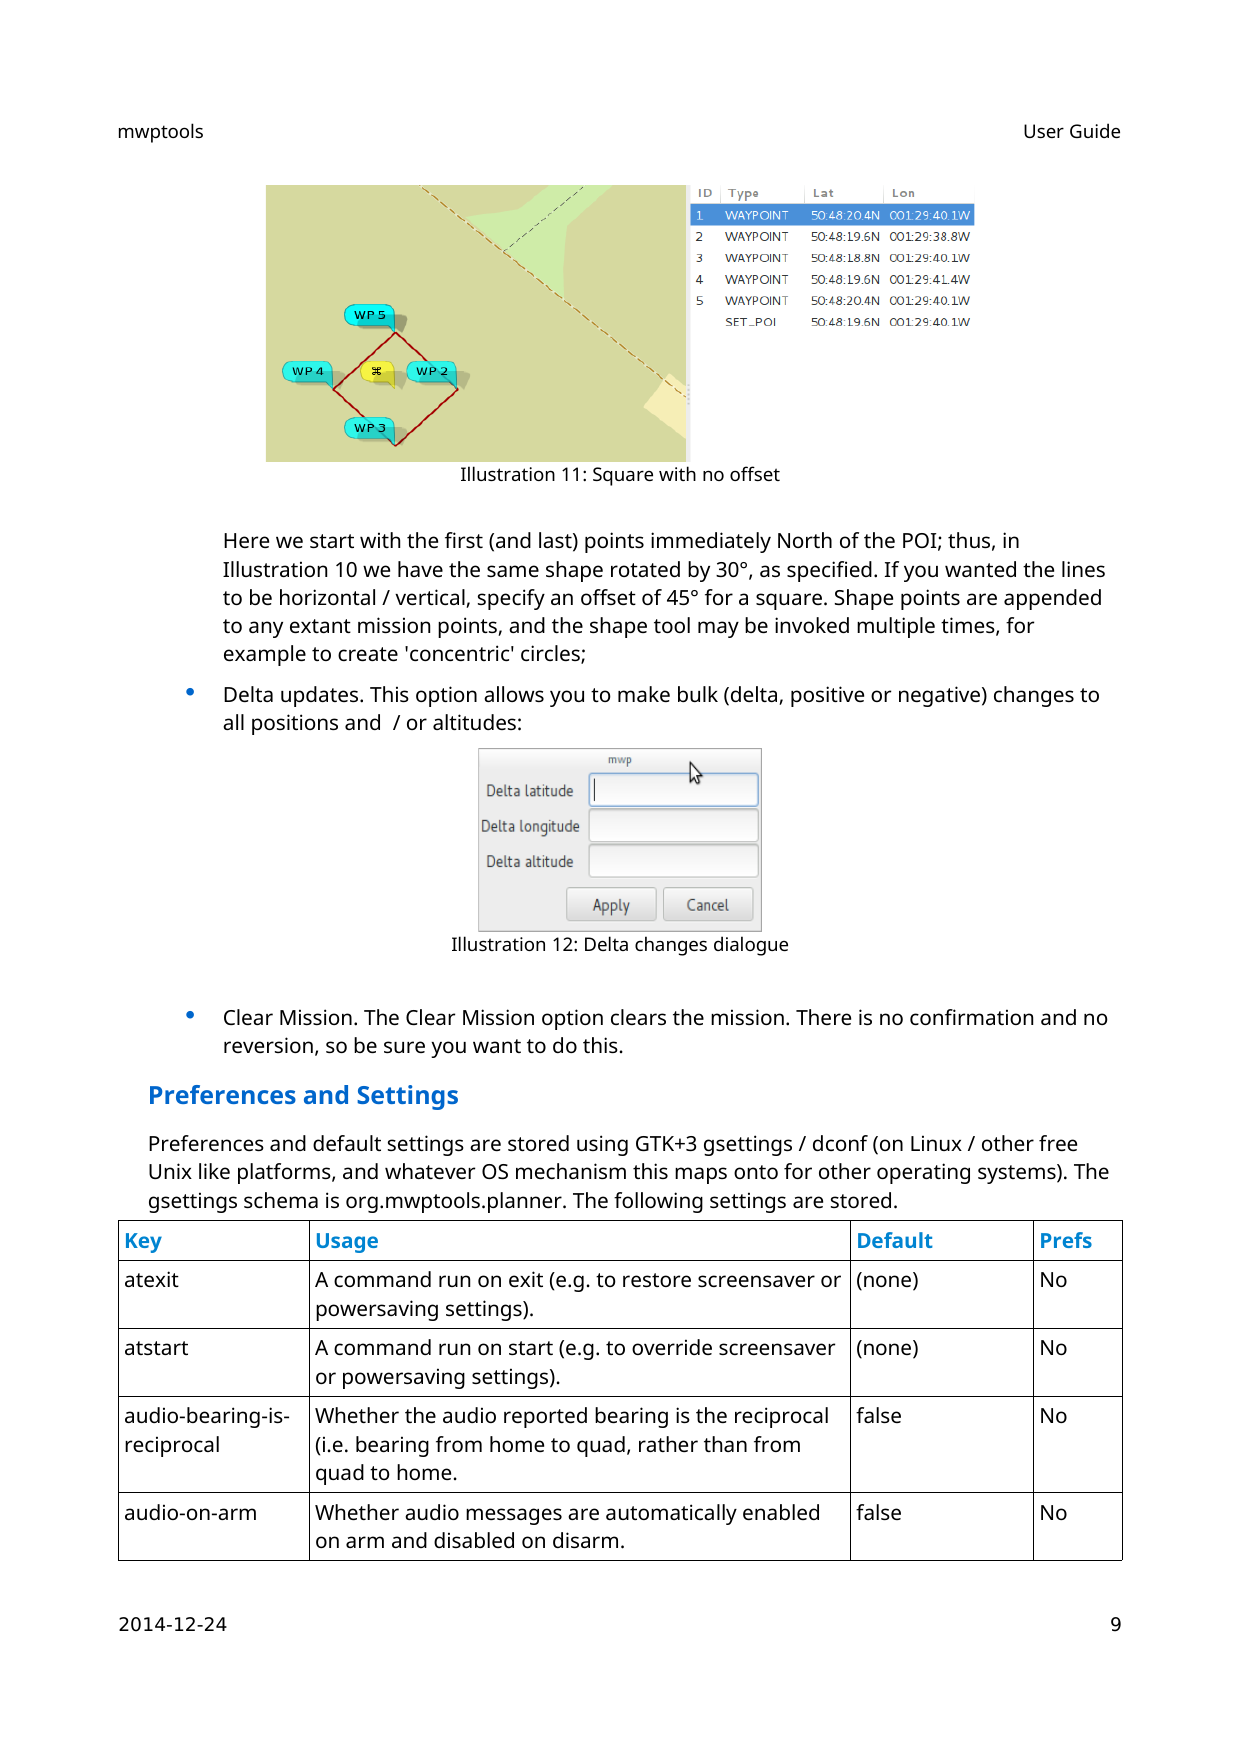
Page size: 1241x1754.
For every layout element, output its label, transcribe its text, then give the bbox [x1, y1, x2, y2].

table_cell false [851, 1493, 1033, 1560]
list Delta updates. This option allows you to make bulk (delta, positive or negative) changes to all positions and / or altitudes: [185, 680, 1122, 736]
table_cell No [1034, 1493, 1122, 1560]
table_cell No [1034, 1329, 1122, 1396]
text Illustration 11: Square with no offset [266, 462, 974, 487]
table_cell (none) [851, 1261, 1033, 1328]
table_cell false [851, 1397, 1033, 1492]
table_cell atstart [119, 1329, 309, 1396]
table_cell No [1034, 1261, 1122, 1328]
table_cell Whether the audio reported bearing is the reciprocal (i.e. bearing from home to quad, rather than from quad to home. [310, 1397, 850, 1492]
table_cell (none) [851, 1329, 1033, 1396]
table_cell No [1034, 1397, 1122, 1492]
subtitle Preferences and Settings [148, 1078, 1122, 1112]
picture [265, 185, 975, 462]
table_cell audio-bearing-is-reciprocal [119, 1397, 309, 1492]
table_header Usage [310, 1221, 850, 1260]
table_cell Whether audio messages are automatically enabled on arm and disabled on disarm. [310, 1493, 850, 1560]
table_cell audio-on-arm [119, 1493, 309, 1560]
table_header Key [119, 1221, 309, 1260]
table_cell A command run on exit (e.g. to restore screensaver or powersaving settings). [310, 1261, 850, 1328]
table_cell A command run on start (e.g. to override screensaver or powersaving settings). [310, 1329, 850, 1396]
text Illustration 12: Delta changes dialogue [411, 748, 829, 957]
table_header Default [851, 1221, 1033, 1260]
text Here we start with the first (and last) points immediately North of the POI; thus, in Illustration 10 we have the same shape rotated by 30°, as specified. If you wanted the lines to be horizontal / vertical, specify an offset of 45° for a square. Shape points are appended to any extant mission points, and the shape tool may be invoked multiple times, for example to create 'concentric' circles; [223, 527, 1122, 668]
list Clear Mission. The Clear Mission option clears the mission. There is no confirmation and no reversion, so be sure you want to do this. [185, 1003, 1122, 1060]
text Preferences and default settings are stored using GTK+3 gsettings / dconf (on Linux / other free Unix like platforms, and whatever OS mechanism this maps onto for other operating systems). The gsettings schema is org.mwptools.planner. The following settings are stored. [148, 1129, 1122, 1214]
picture [478, 748, 762, 932]
table_header Prefs [1034, 1221, 1122, 1260]
table_cell atexit [119, 1261, 309, 1328]
